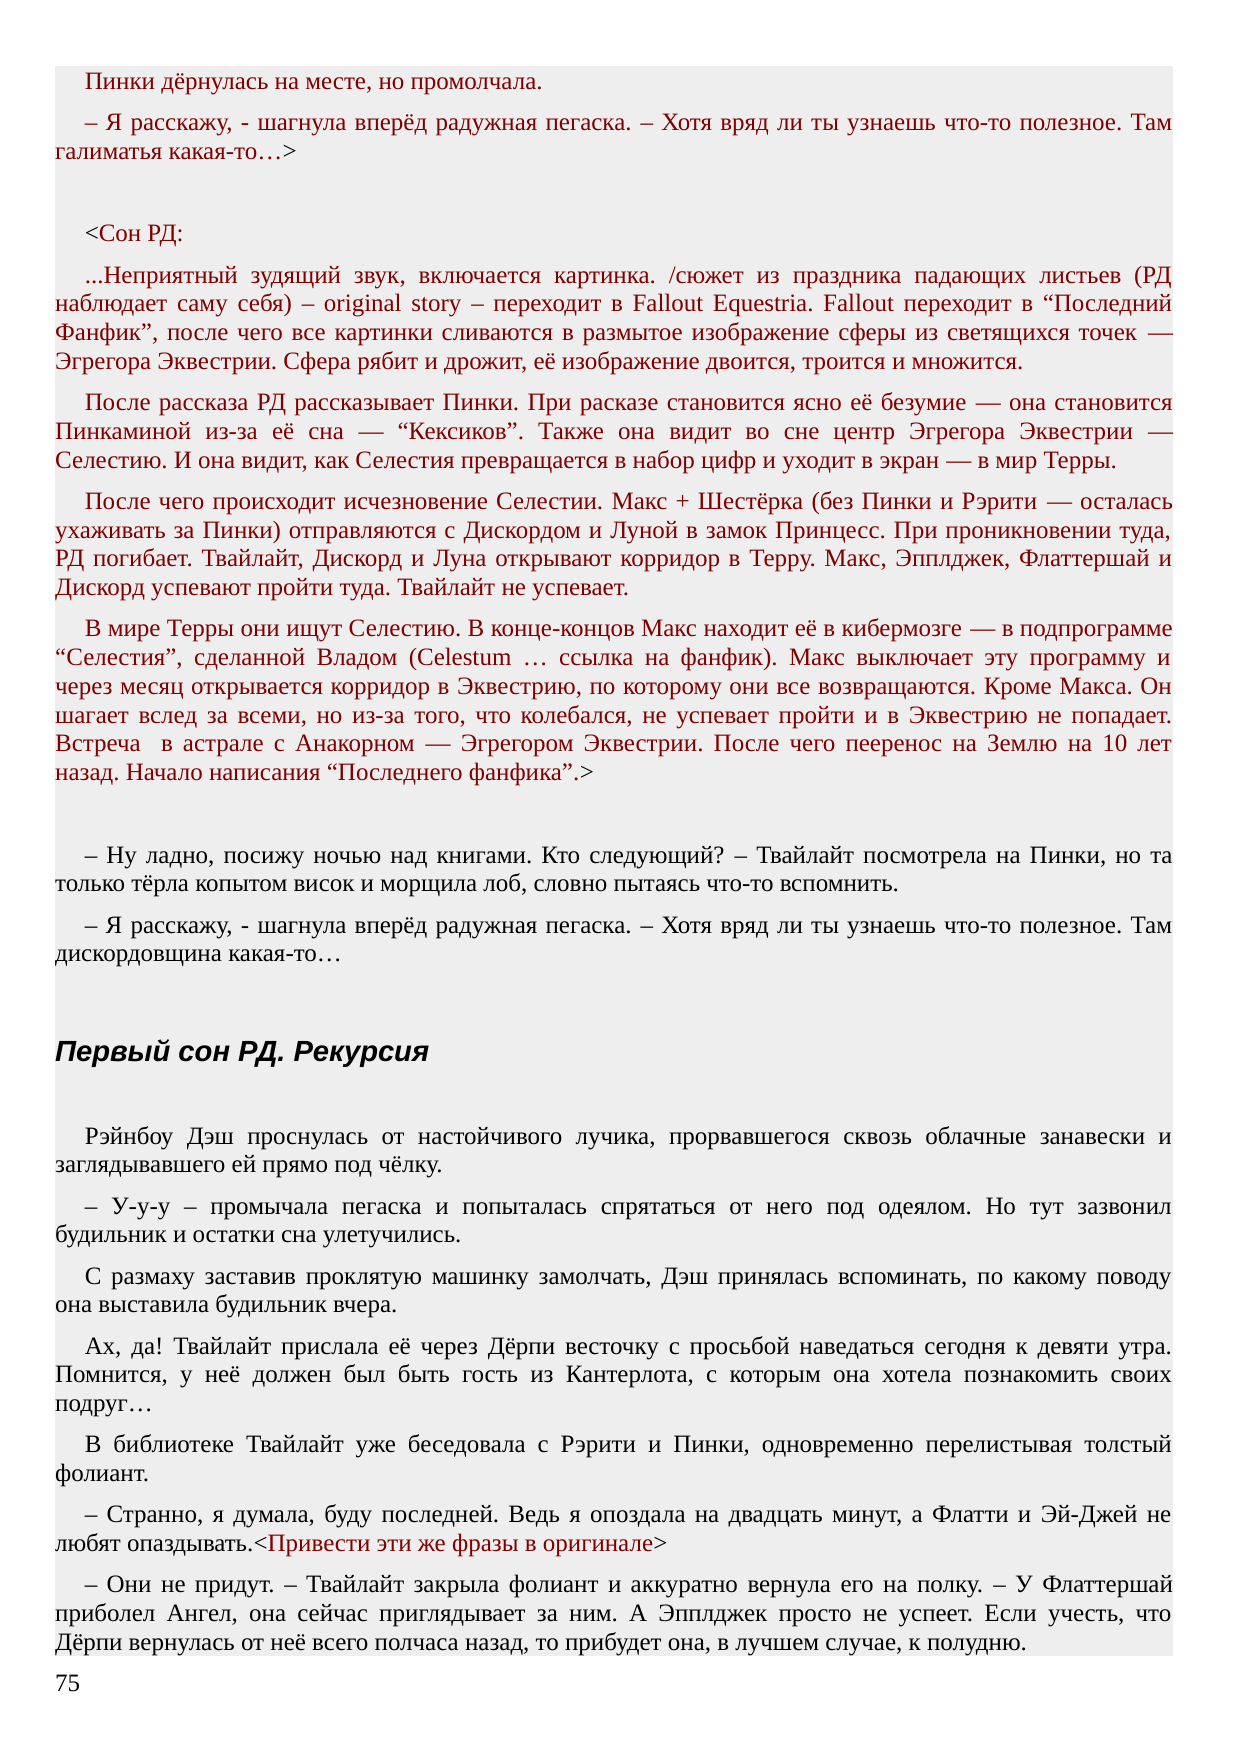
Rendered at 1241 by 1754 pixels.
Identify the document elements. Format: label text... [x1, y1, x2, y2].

text – Я расскажу, - шагнула вперёд радужная пегаска. – Хотя вряд ли ты узнаешь что-то полезное. Там дискордовщина какая-то… [55, 910, 1173, 967]
text В мире Терры они ищут Селестию. В конце-концов Макс находит её в кибермозге — в подпрограмме “Селестия”, сделанной Владом (Celestum … ссылка на фанфик). Макс выключает эту программу и через месяц открывается корридор в Эквестрию, по которому они все возвращаются. Кроме Макса. Он шагает вслед за всеми, но из-за того, что колебался, не успевает пройти и в Эквестрию не попадает. Встреча в астрале с Анакорном — Эгрегором Эквестрии. После чего пееренос на Землю на 10 лет назад. Начало написания “Последнего фанфика”.> [55, 613, 1173, 786]
subtitle Первый сон РД. Рекурсия [55, 1033, 1173, 1067]
text – Я расскажу, - шагнула вперёд радужная пегаска. – Хотя вряд ли ты узнаешь что-то полезное. Там галиматья какая-то…> [55, 107, 1173, 165]
text После чего происходит исчезновение Селестии. Макс + Шестёрка (без Пинки и Рэрити — осталась ухаживать за Пинки) отправляются с Дискордом и Луной в замок Принцесс. При проникновении туда, РД погибает. Твайлайт, Дискорд и Луна открывают корридор в Терру. Макс, Эпплджек, Флаттершай и Дискорд успевают пройти туда. Твайлайт не успевает. [55, 486, 1173, 601]
text – Странно, я думала, буду последней. Ведь я опоздала на двадцать минут, а Флатти и Эй-Джей не любят опаздывать.<Привести эти же фразы в оригинале> [55, 1499, 1173, 1557]
text С размаху заставив проклятую машинку замолчать, Дэш принялась вспоминать, по какому поводу она выставила будильник вчера. [55, 1261, 1173, 1318]
text Пинки дёрнулась на месте, но промолчала. [55, 66, 1173, 95]
text – Они не придут. – Твайлайт закрыла фолиант и аккуратно вернула его на полку. – У Флаттершай приболел Ангел, она сейчас приглядывает за ним. А Эпплджек просто не успеет. Если учесть, что Дёрпи вернулась от неё всего полчаса назад, то прибудет она, в лучшем случае, к полудню. [55, 1569, 1173, 1656]
text Ах, да! Твайлайт прислала её через Дёрпи весточку с просьбой наведаться сегодня к девяти утра. Помнится, у неё должен был быть гость из Кантерлота, с которым она хотела познакомить своих подруг… [55, 1331, 1173, 1417]
text – Ну ладно, посижу ночью над книгами. Кто следующий? – Твайлайт посмотрела на Пинки, но та только тёрла копытом висок и морщила лоб, словно пытаясь что-то вспомнить. [55, 840, 1173, 897]
text – У-у-у – промычала пегаска и попыталась спрятаться от него под одеялом. Но тут зазвонил будильник и остатки сна улетучились. [55, 1191, 1173, 1248]
text В библиотеке Твайлайт уже беседовала с Рэрити и Пинки, одновременно перелистывая толстый фолиант. [55, 1429, 1173, 1487]
text ...Неприятный зудящий звук, включается картинка. /сюжет из праздника падающих листьев (РД наблюдает саму себя) – original story – переходит в Fallout Equestria. Fallout переходит в “Последний Фанфик”, после чего все картинки сливаются в размытое изображение сферы из светящихся точек — Эгрегора Эквестрии. Сфера рябит и дрожит, её изображение двоится, троится и множится. [55, 260, 1173, 375]
text <Сон РД: [55, 218, 1173, 247]
text После рассказа РД рассказывает Пинки. При расказе становится ясно её безумие — она становится Пинкаминой из-за её сна — “Кексиков”. Также она видит во сне центр Эгрегора Эквестрии — Селестию. И она видит, как Селестия превращается в набор цифр и уходит в экран — в мир Терры. [55, 387, 1173, 473]
text Рэйнбоу Дэш проснулась от настойчивого лучика, прорвавшегося сквозь облачные занавески и заглядывавшего ей прямо под чёлку. [55, 1121, 1173, 1178]
